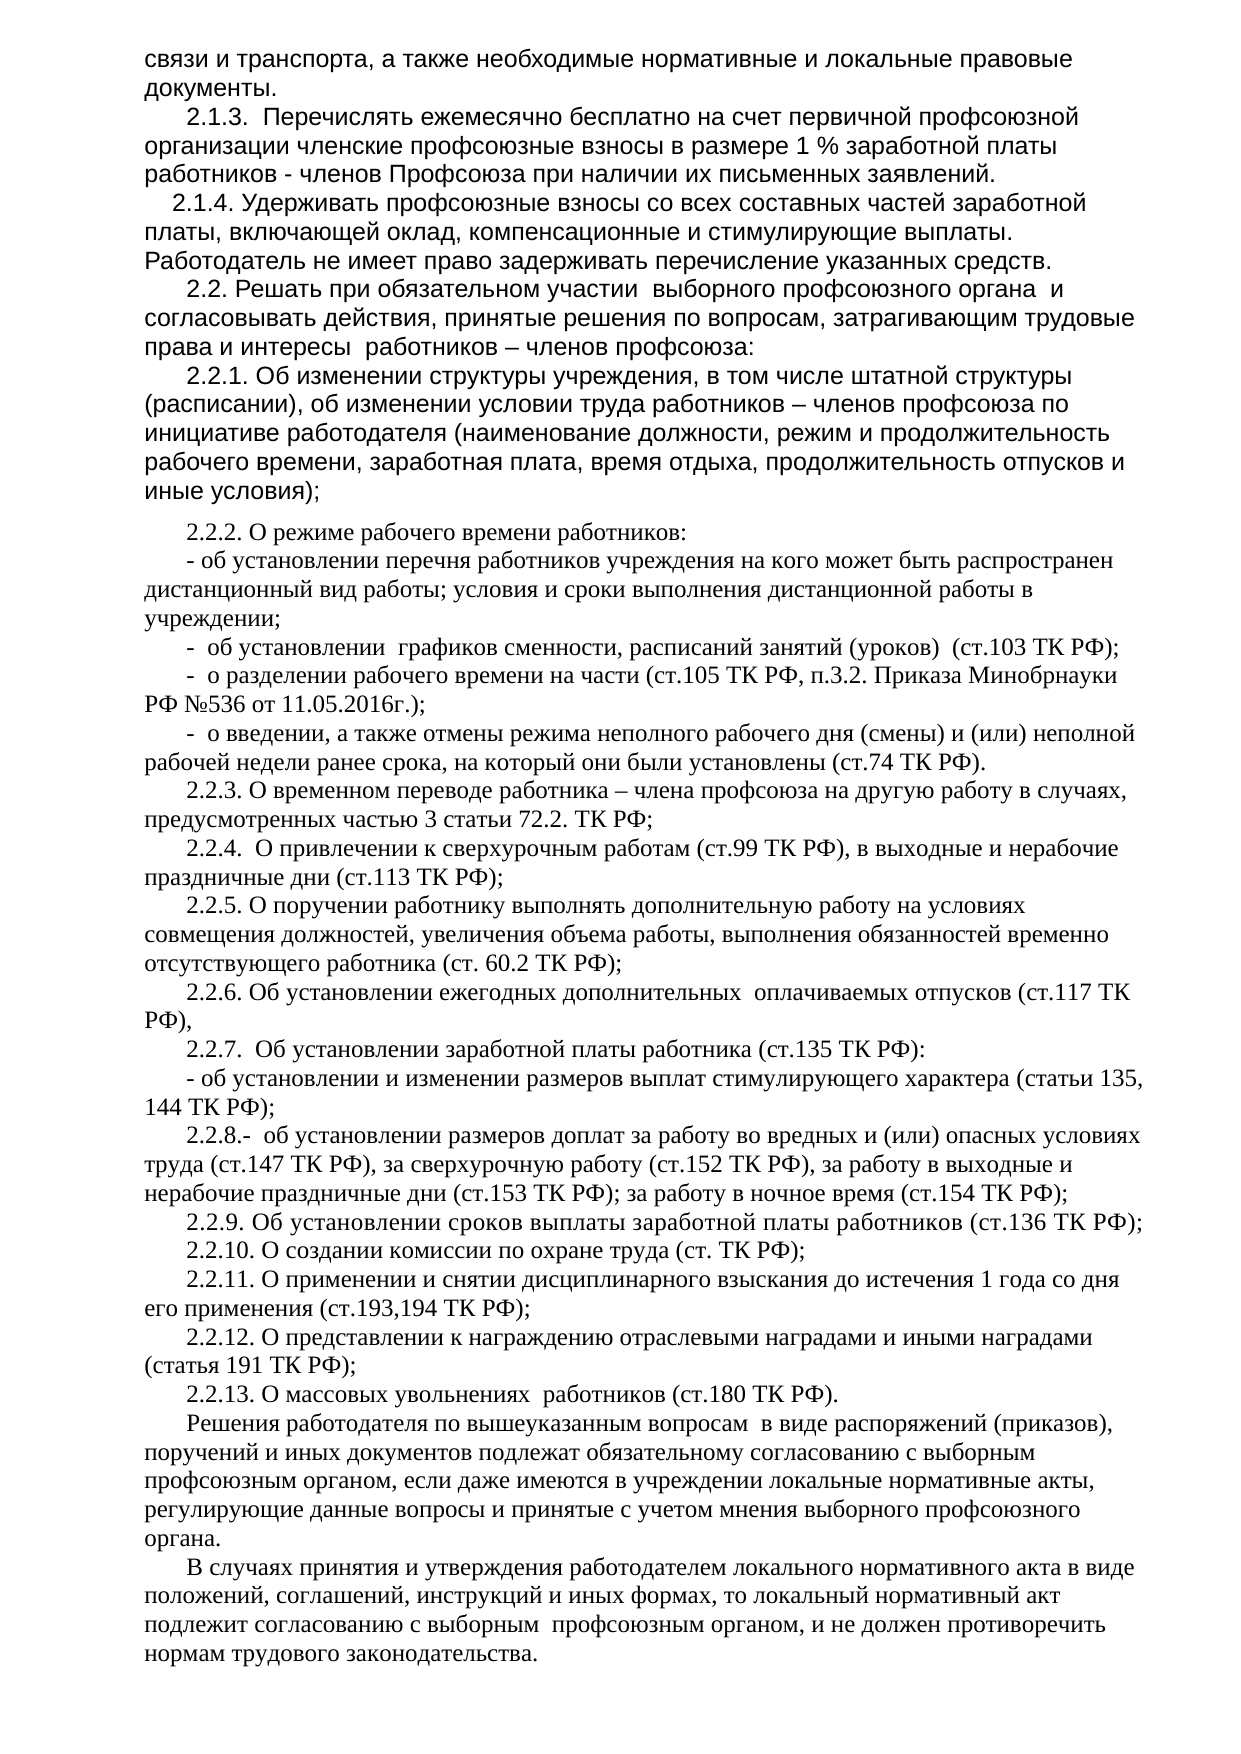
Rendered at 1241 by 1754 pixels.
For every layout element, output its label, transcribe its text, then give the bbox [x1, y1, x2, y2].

text 2.2.9. Об установлении сроков выплаты заработной платы работников (ст.136 ТК РФ); [144, 1207, 1152, 1236]
text - об установлении графиков сменности, расписаний занятий (уроков) (ст.103 ТК РФ); [144, 632, 1152, 661]
text - об установлении перечня работников учреждения на кого может быть распространен дистанционный вид работы; условия и сроки выполнения дистанционной работы в учреждении; [144, 546, 1152, 632]
text 2.2.8.- об установлении размеров доплат за работу во вредных и (или) опасных условиях труда (ст.147 ТК РФ), за сверхурочную работу (ст.152 ТК РФ), за работу в выходные и нерабочие праздничные дни (ст.153 ТК РФ); за работу в ночное время (ст.154 ТК РФ); [144, 1121, 1152, 1207]
text 2.2.3. О временном переводе работника – члена профсоюза на другую работу в случаях, предусмотренных частью 3 статьи 72.2. ТК РФ; [144, 776, 1152, 833]
text 2.2.7. Об установлении заработной платы работника (ст.135 ТК РФ): [144, 1034, 1152, 1063]
text 2.2.6. Об установлении ежегодных дополнительных оплачиваемых отпусков (ст.117 ТК РФ), [144, 977, 1152, 1034]
text 2.2.5. О поручении работнику выполнять дополнительную работу на условиях совмещения должностей, увеличения объема работы, выполнения обязанностей временно отсутствующего работника (ст. 60.2 ТК РФ); [144, 891, 1152, 977]
text 2.1.4. Удерживать профсоюзные взносы со всех составных частей заработной платы, включающей оклад, компенсационные и стимулирующие выплаты. Работодатель не имеет право задерживать перечисление указанных средств. [144, 188, 1152, 274]
text 2.2. Решать при обязательном участии выборного профсоюзного органа и согласовывать действия, принятые решения по вопросам, затрагивающим трудовые права и интересы работников – членов профсоюза: [144, 274, 1152, 361]
text 2.2.2. О режиме рабочего времени работников: [144, 517, 1152, 546]
text - об установлении и изменении размеров выплат стимулирующего характера (статьи 135, 144 ТК РФ); [144, 1063, 1152, 1121]
text 2.2.12. О представлении к награждению отраслевыми наградами и иными наградами (статья 191 ТК РФ); [144, 1322, 1152, 1379]
text 2.2.10. О создании комиссии по охране труда (ст. ТК РФ); [144, 1236, 1152, 1264]
text В случаях принятия и утверждения работодателем локального нормативного акта в виде положений, соглашений, инструкций и иных формах, то локальный нормативный акт подлежит согласованию с выборным профсоюзным органом, и не должен противоречить нормам трудового законодательства. [144, 1552, 1152, 1667]
text Решения работодателя по вышеуказанным вопросам в виде распоряжений (приказов), поручений и иных документов подлежат обязательному согласованию с выборным профсоюзным органом, если даже имеются в учреждении локальные нормативные акты, регулирующие данные вопросы и принятые с учетом мнения выборного профсоюзного органа. [144, 1408, 1152, 1552]
text 2.1.3. Перечислять ежемесячно бесплатно на счет первичной профсоюзной организации членские профсоюзные взносы в размере 1 % заработной платы работников - членов Профсоюза при наличии их письменных заявлений. [144, 102, 1152, 188]
list 2.2.1. Об изменении структуры учреждения, в том числе штатной структуры (расписании), об изменении условии труда работников – членов профсоюза по инициативе работодателя (наименование должности, режим и продолжительность рабочего времени, заработная плата, время отдыха, продолжительность отпусков и иные условия); [144, 361, 1152, 504]
text 2.2.4. О привлечении к сверхурочным работам (ст.99 ТК РФ), в выходные и нерабочие праздничные дни (ст.113 ТК РФ); [144, 833, 1152, 891]
text 2.2.13. О массовых увольнениях работников (ст.180 ТК РФ). [144, 1379, 1152, 1408]
text связи и транспорта, а также необходимые нормативные и локальные правовые документы. [144, 44, 1152, 102]
text 2.2.11. О применении и снятии дисциплинарного взыскания до истечения 1 года со дня его применения (ст.193,194 ТК РФ); [144, 1264, 1152, 1322]
text - о разделении рабочего времени на части (ст.105 ТК РФ, п.3.2. Приказа Минобрнауки РФ №536 от 11.05.2016г.); [144, 661, 1152, 718]
text - о введении, а также отмены режима неполного рабочего дня (смены) и (или) неполной рабочей недели ранее срока, на который они были установлены (ст.74 ТК РФ). [144, 718, 1152, 776]
